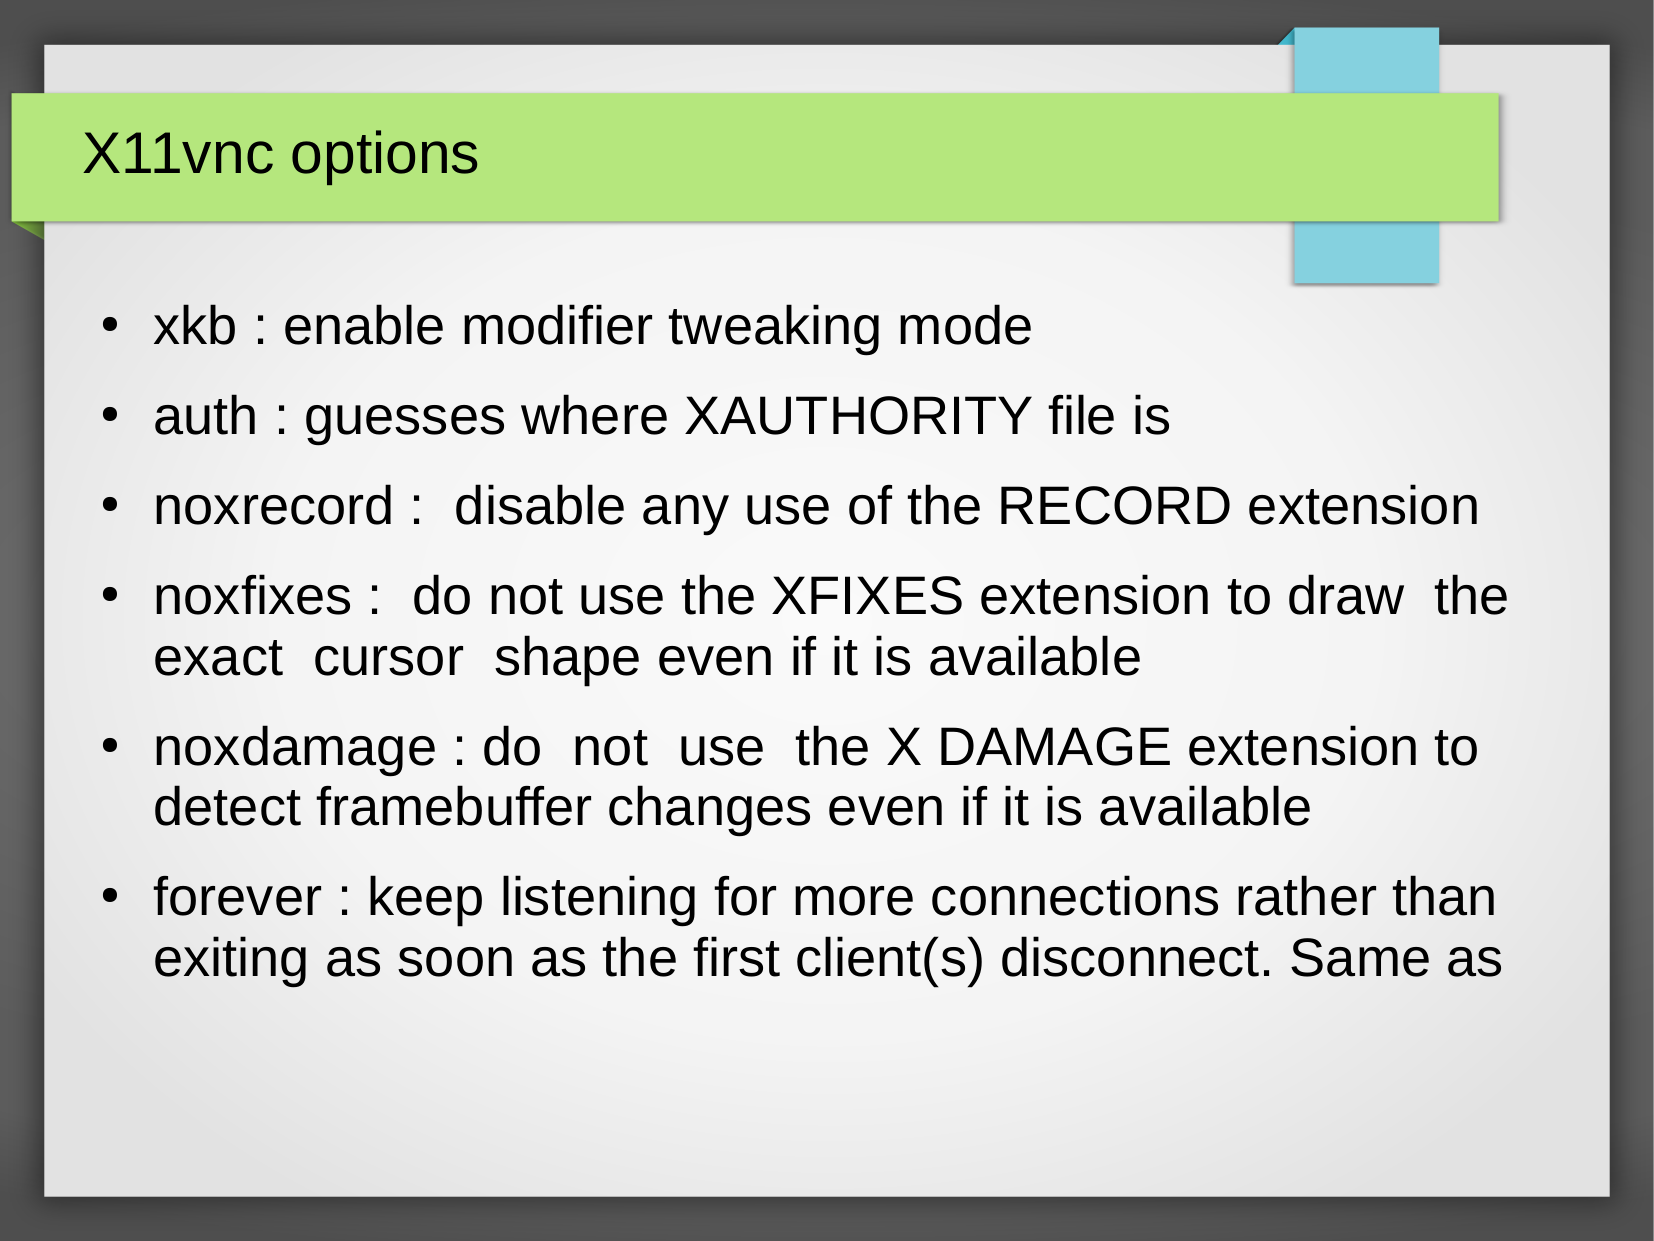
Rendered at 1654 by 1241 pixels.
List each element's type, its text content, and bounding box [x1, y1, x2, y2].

title X11vnc options [82, 94, 1264, 213]
list xkb : enable modifier tweaking mode auth : guesses where XAUTHORITY file is noxrecord : disable any use of the RECORD extension noxfixes : do not use the XFIXES extension to draw the exact cursor shape even if it is available noxdamage : do not use the X DAMAGE extension to detect framebuffer changes even if it is available forever : keep listening for more connections rather than exiting as soon as the first client(s) disconnect. Same as [82, 295, 1571, 1015]
picture [0, 0, 1654, 1241]
